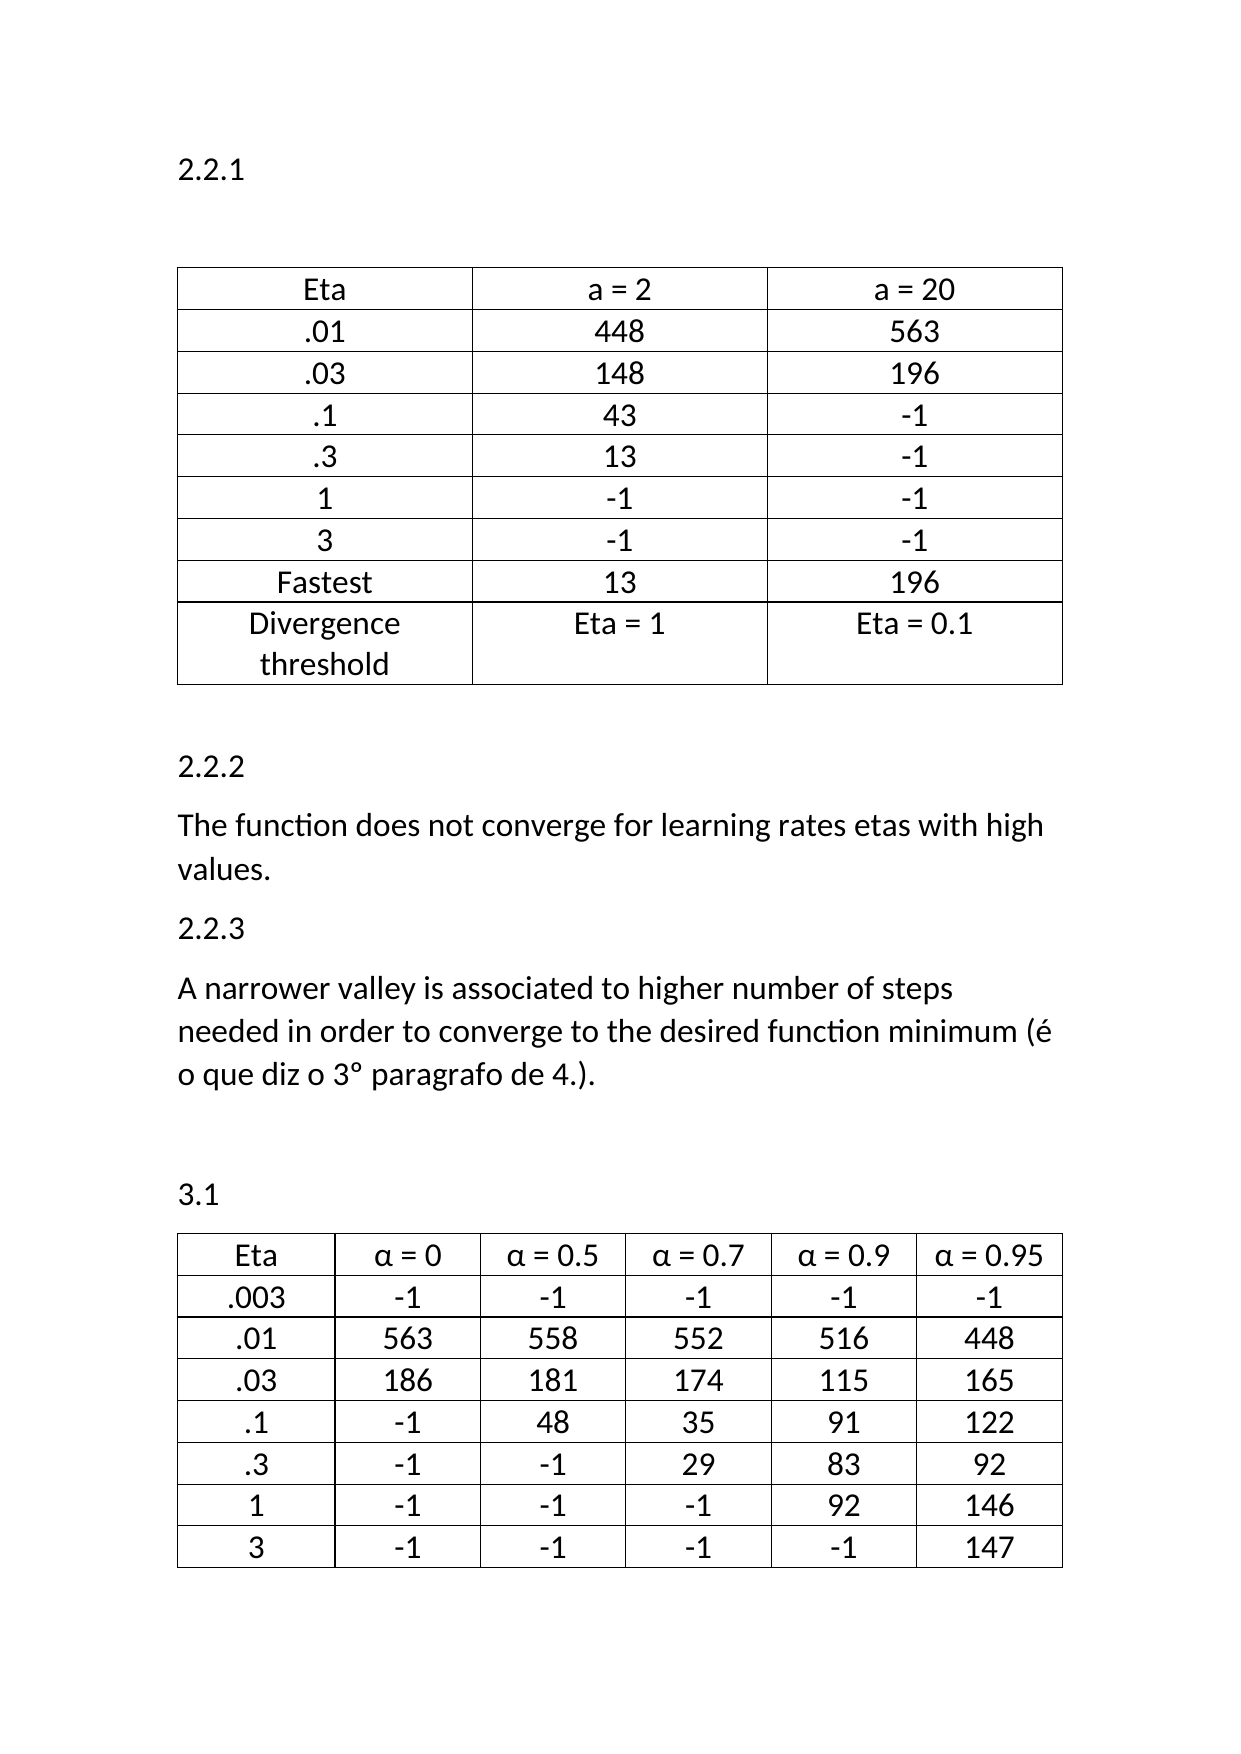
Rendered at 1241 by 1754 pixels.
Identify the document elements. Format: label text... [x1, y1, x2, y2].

table_cell -1 [336, 1526, 480, 1567]
table_header α = 0.7 [626, 1234, 771, 1274]
table_header α = 0.9 [772, 1234, 916, 1274]
table_cell -1 [917, 1276, 1062, 1316]
table_cell 48 [481, 1401, 625, 1442]
table_cell 148 [473, 352, 767, 392]
table_header α = 0.95 [917, 1234, 1062, 1274]
table_cell 181 [481, 1359, 625, 1400]
table_cell 196 [768, 561, 1062, 601]
table_cell 186 [336, 1359, 480, 1400]
table_cell 91 [772, 1401, 916, 1442]
text The function does not converge for learning rates etas with high values. [177, 804, 1063, 888]
table_cell .1 [178, 1401, 334, 1442]
table_header Eta [178, 1234, 334, 1274]
table_cell -1 [626, 1526, 771, 1567]
table_cell -1 [481, 1526, 625, 1567]
table_header α = 0.5 [481, 1234, 625, 1274]
table_cell -1 [626, 1276, 771, 1316]
table_cell 165 [917, 1359, 1062, 1400]
table_cell -1 [336, 1401, 480, 1442]
table_cell -1 [473, 519, 767, 559]
table_cell 448 [473, 310, 767, 351]
table_cell Fastest [178, 561, 472, 601]
table_cell .03 [178, 352, 472, 392]
table_cell .1 [178, 394, 472, 434]
table_cell -1 [772, 1526, 916, 1567]
table_cell .01 [178, 1318, 334, 1358]
table_header a = 20 [768, 268, 1062, 309]
table_cell 13 [473, 435, 767, 476]
table_cell Divergence threshold [178, 603, 472, 684]
table_cell 115 [772, 1359, 916, 1400]
table_cell 174 [626, 1359, 771, 1400]
table_header Eta [178, 268, 472, 309]
table_cell 1 [178, 1485, 334, 1525]
table_cell -1 [336, 1485, 480, 1525]
table_header α = 0 [336, 1234, 480, 1274]
table_cell Eta = 0.1 [768, 603, 1062, 684]
table_cell 43 [473, 394, 767, 434]
text A narrower valley is associated to higher number of steps needed in order to converge to the desired function minimum (é o que diz o 3º paragrafo de 4.). [177, 967, 1063, 1094]
table_cell 563 [336, 1318, 480, 1358]
table_cell 146 [917, 1485, 1062, 1525]
table_cell .03 [178, 1359, 334, 1400]
table_cell 558 [481, 1318, 625, 1358]
table_cell 83 [772, 1443, 916, 1483]
table_cell -1 [481, 1443, 625, 1483]
table_cell 563 [768, 310, 1062, 351]
table_cell -1 [768, 519, 1062, 559]
text 2.2.1 [177, 148, 1063, 188]
table_cell 122 [917, 1401, 1062, 1442]
table_cell -1 [481, 1276, 625, 1316]
text 3.1 [177, 1173, 1063, 1214]
table_cell 35 [626, 1401, 771, 1442]
table_cell 29 [626, 1443, 771, 1483]
table_cell .01 [178, 310, 472, 351]
table_header a = 2 [473, 268, 767, 309]
table_cell .003 [178, 1276, 334, 1316]
table_cell -1 [768, 435, 1062, 476]
table_cell -1 [473, 477, 767, 518]
table_cell 92 [772, 1485, 916, 1525]
table_cell 448 [917, 1318, 1062, 1358]
table_cell 3 [178, 1526, 334, 1567]
table_cell Eta = 1 [473, 603, 767, 684]
table_cell 196 [768, 352, 1062, 392]
table_cell 3 [178, 519, 472, 559]
table_cell .3 [178, 435, 472, 476]
table_cell -1 [768, 394, 1062, 434]
table_cell 552 [626, 1318, 771, 1358]
table_cell 1 [178, 477, 472, 518]
table_cell -1 [768, 477, 1062, 518]
table_cell -1 [481, 1485, 625, 1525]
text 2.2.3 [177, 907, 1063, 948]
table_cell -1 [772, 1276, 916, 1316]
table_cell 13 [473, 561, 767, 601]
table_cell 516 [772, 1318, 916, 1358]
table_cell .3 [178, 1443, 334, 1483]
table_cell -1 [336, 1443, 480, 1483]
table_cell -1 [336, 1276, 480, 1316]
table_cell 147 [917, 1526, 1062, 1567]
table_cell -1 [626, 1485, 771, 1525]
text 2.2.2 [177, 745, 1063, 785]
table_cell 92 [917, 1443, 1062, 1483]
